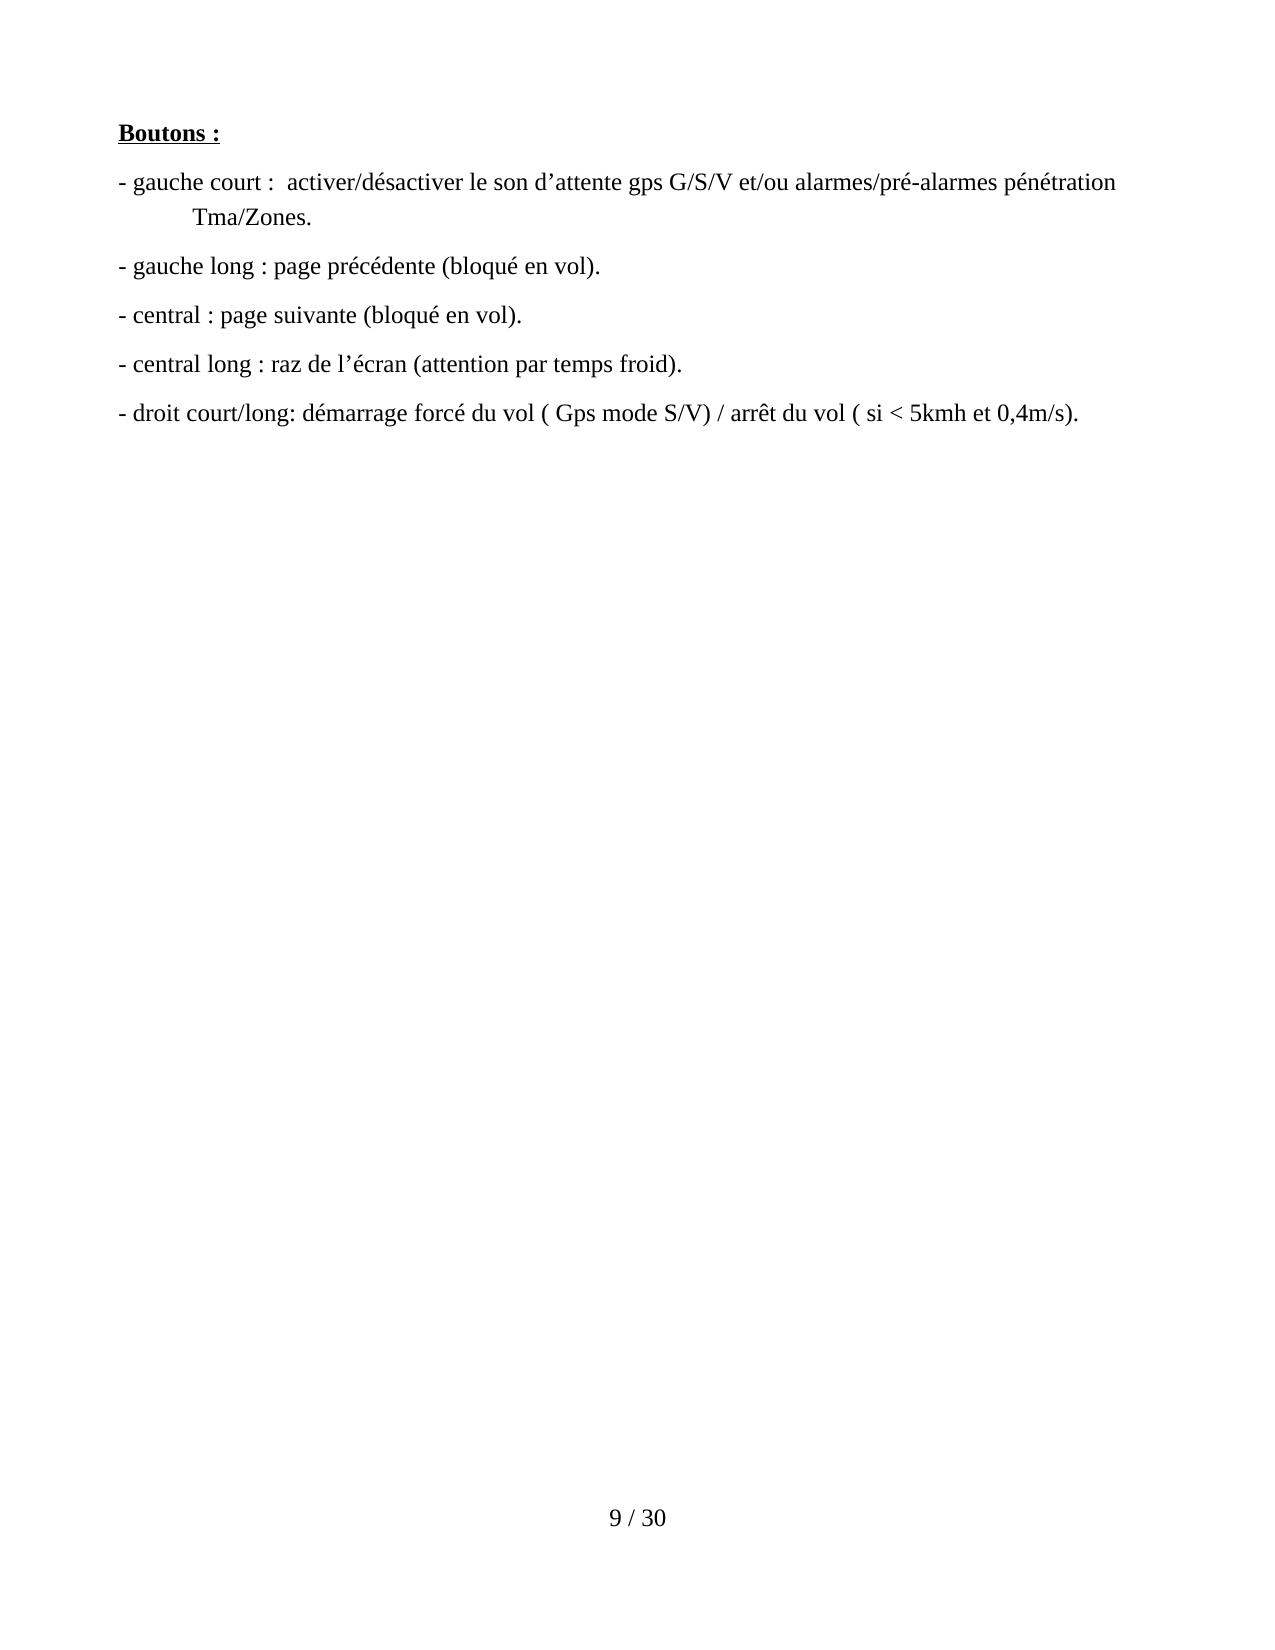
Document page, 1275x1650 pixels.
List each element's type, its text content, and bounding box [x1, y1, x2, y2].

text - central : page suivante (bloqué en vol). [118, 300, 1157, 328]
text - gauche long : page précédente (bloqué en vol). [118, 251, 1157, 279]
text - central long : raz de l’écran (attention par temps froid). [118, 349, 1157, 378]
text - gauche court : activer/désactiver le son d’attente gps G/S/V et/ou alarmes/pré-alarmes pénétration Tma/Zones. [118, 167, 1157, 230]
text Boutons : [118, 118, 1157, 147]
text - droit court/long: démarrage forcé du vol ( Gps mode S/V) / arrêt du vol ( si < 5kmh et 0,4m/s). [118, 398, 1157, 427]
